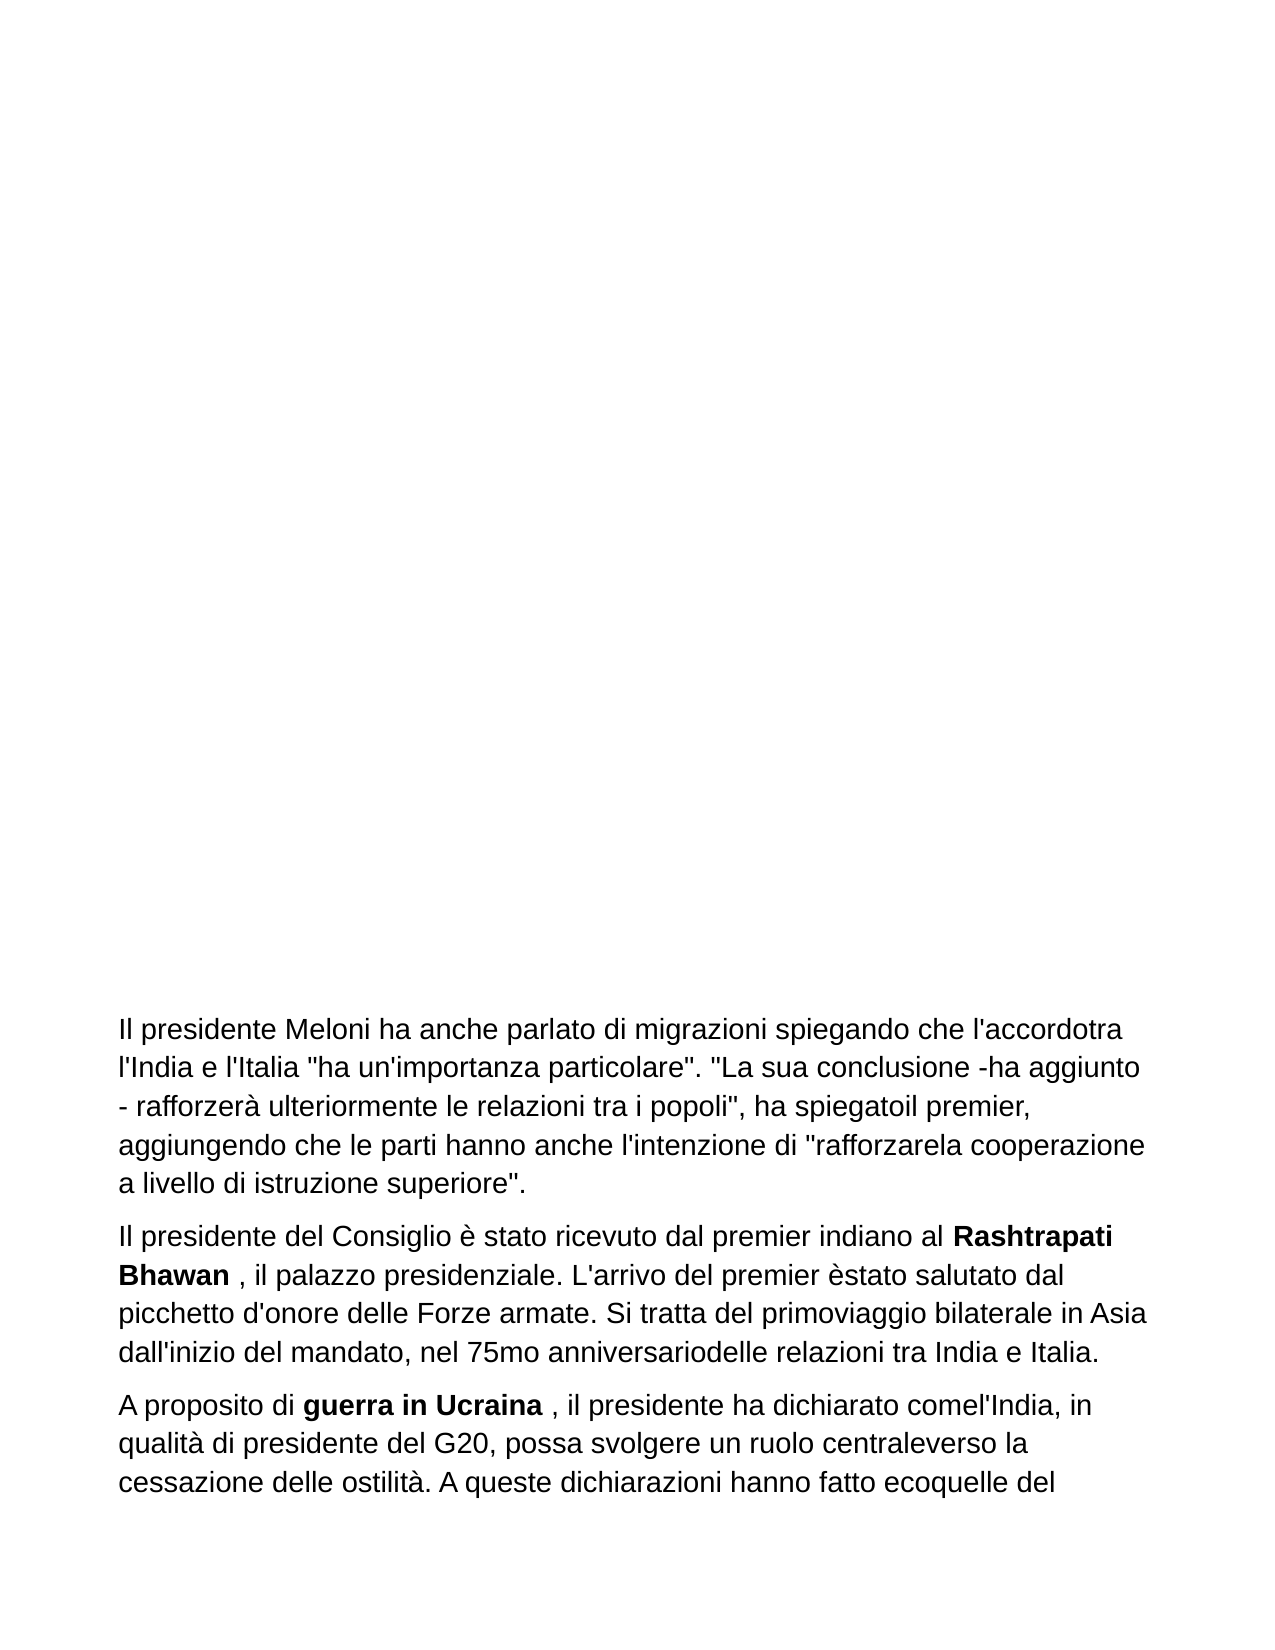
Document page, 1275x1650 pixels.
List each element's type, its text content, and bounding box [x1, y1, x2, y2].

text Il presidente Meloni ha anche parlato di migrazioni spiegando che l'accordotra l'India e l'Italia "ha un'importanza particolare". "La sua conclusione -ha aggiunto - rafforzerà ulteriormente le relazioni tra i popoli", ha spiegatoil premier, aggiungendo che le parti hanno anche l'intenzione di "rafforzarela cooperazione a livello di istruzione superiore". [118, 1012, 1157, 1200]
text Il presidente del Consiglio è stato ricevuto dal premier indiano al Rashtrapati Bhawan , il palazzo presidenziale. L'arrivo del premier èstato salutato dal picchetto d'onore delle Forze armate. Si tratta del primoviaggio bilaterale in Asia dall'inizio del mandato, nel 75mo anniversariodelle relazioni tra India e Italia. [118, 1219, 1157, 1368]
text A proposito di guerra in Ucraina , il presidente ha dichiarato comel'India, in qualità di presidente del G20, possa svolgere un ruolo centraleverso la cessazione delle ostilità. A queste dichiarazioni hanno fatto ecoquelle del [118, 1388, 1157, 1499]
